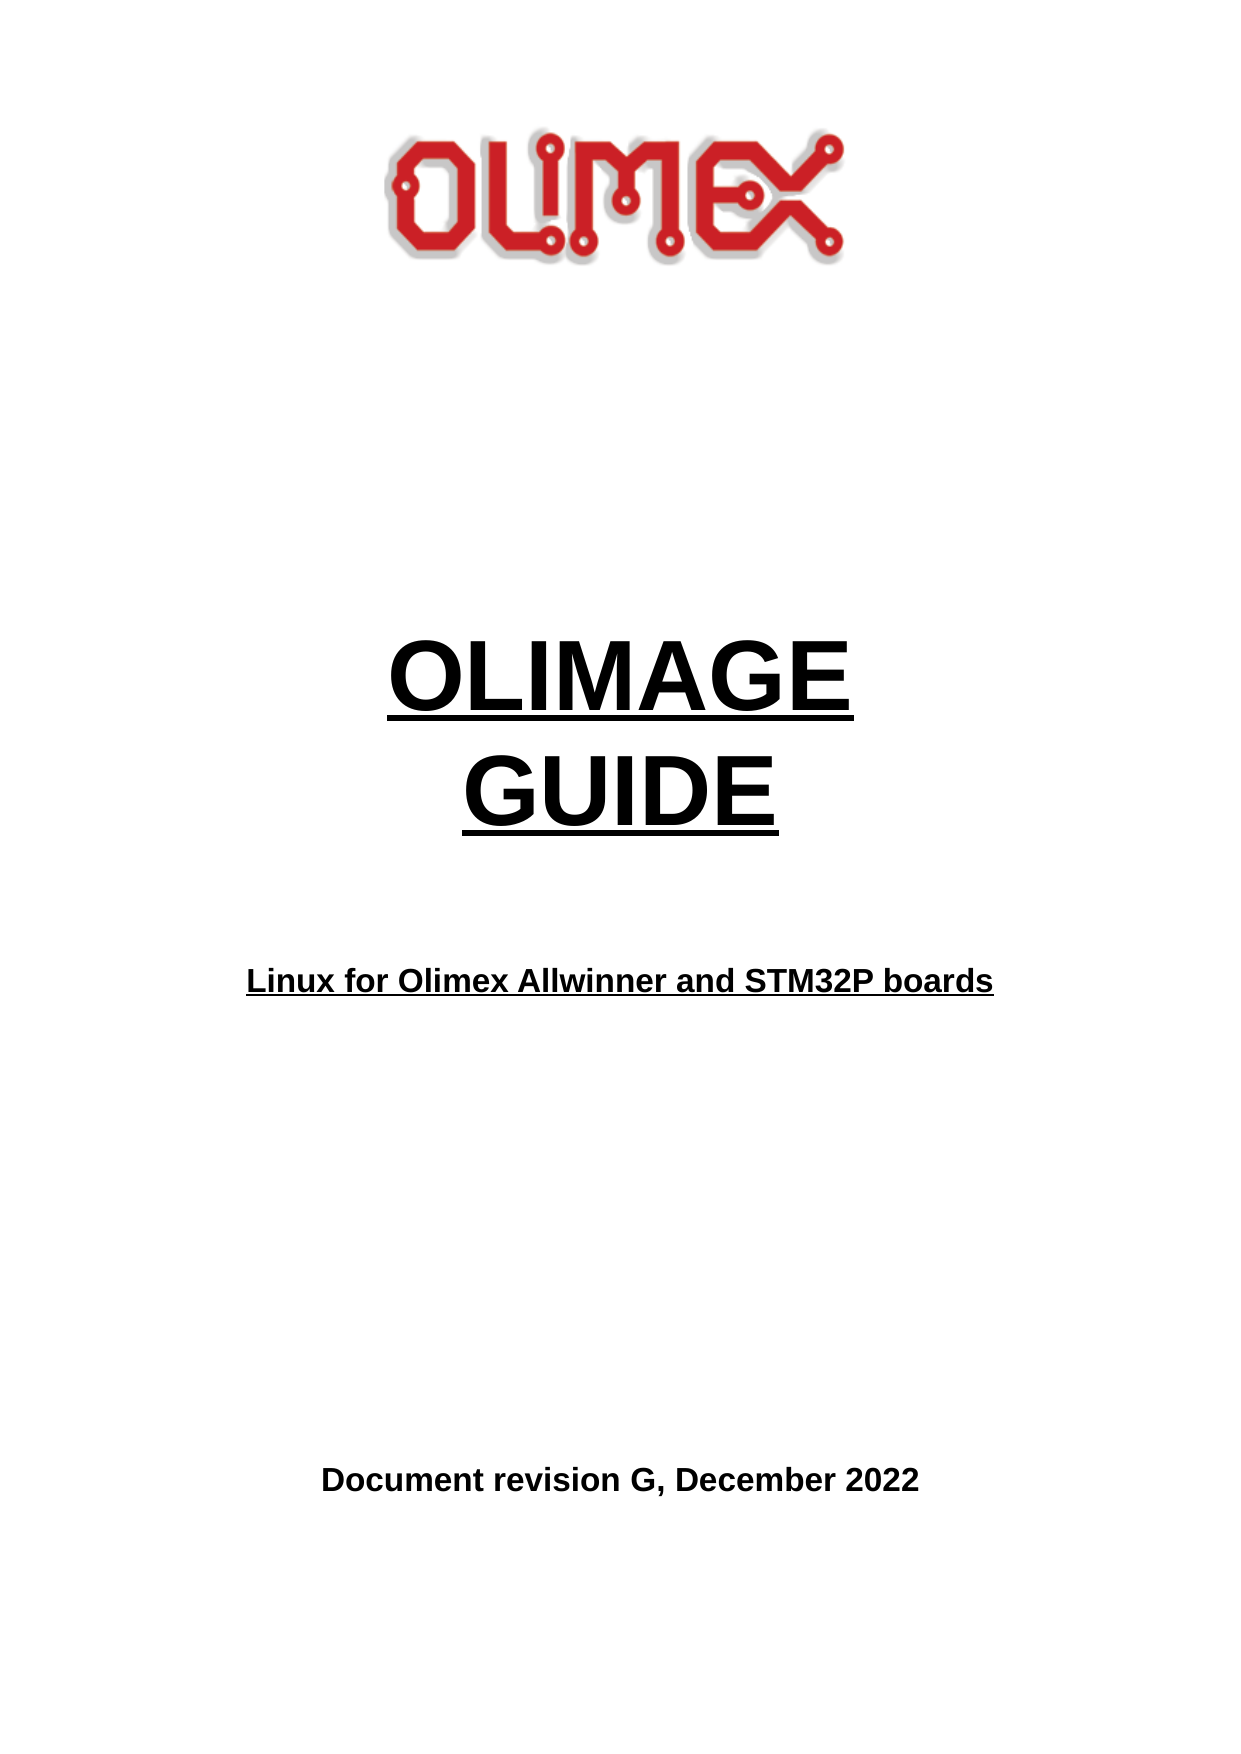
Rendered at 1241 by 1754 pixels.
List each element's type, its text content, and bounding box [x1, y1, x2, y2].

text OLIMAGE [118, 616, 1122, 731]
text Linux for Olimex Allwinner and STM32P boards [118, 961, 1122, 999]
text GUIDE [118, 731, 1122, 846]
picture [338, 118, 902, 272]
text Document revision G, December 2022 [118, 1459, 1122, 1498]
